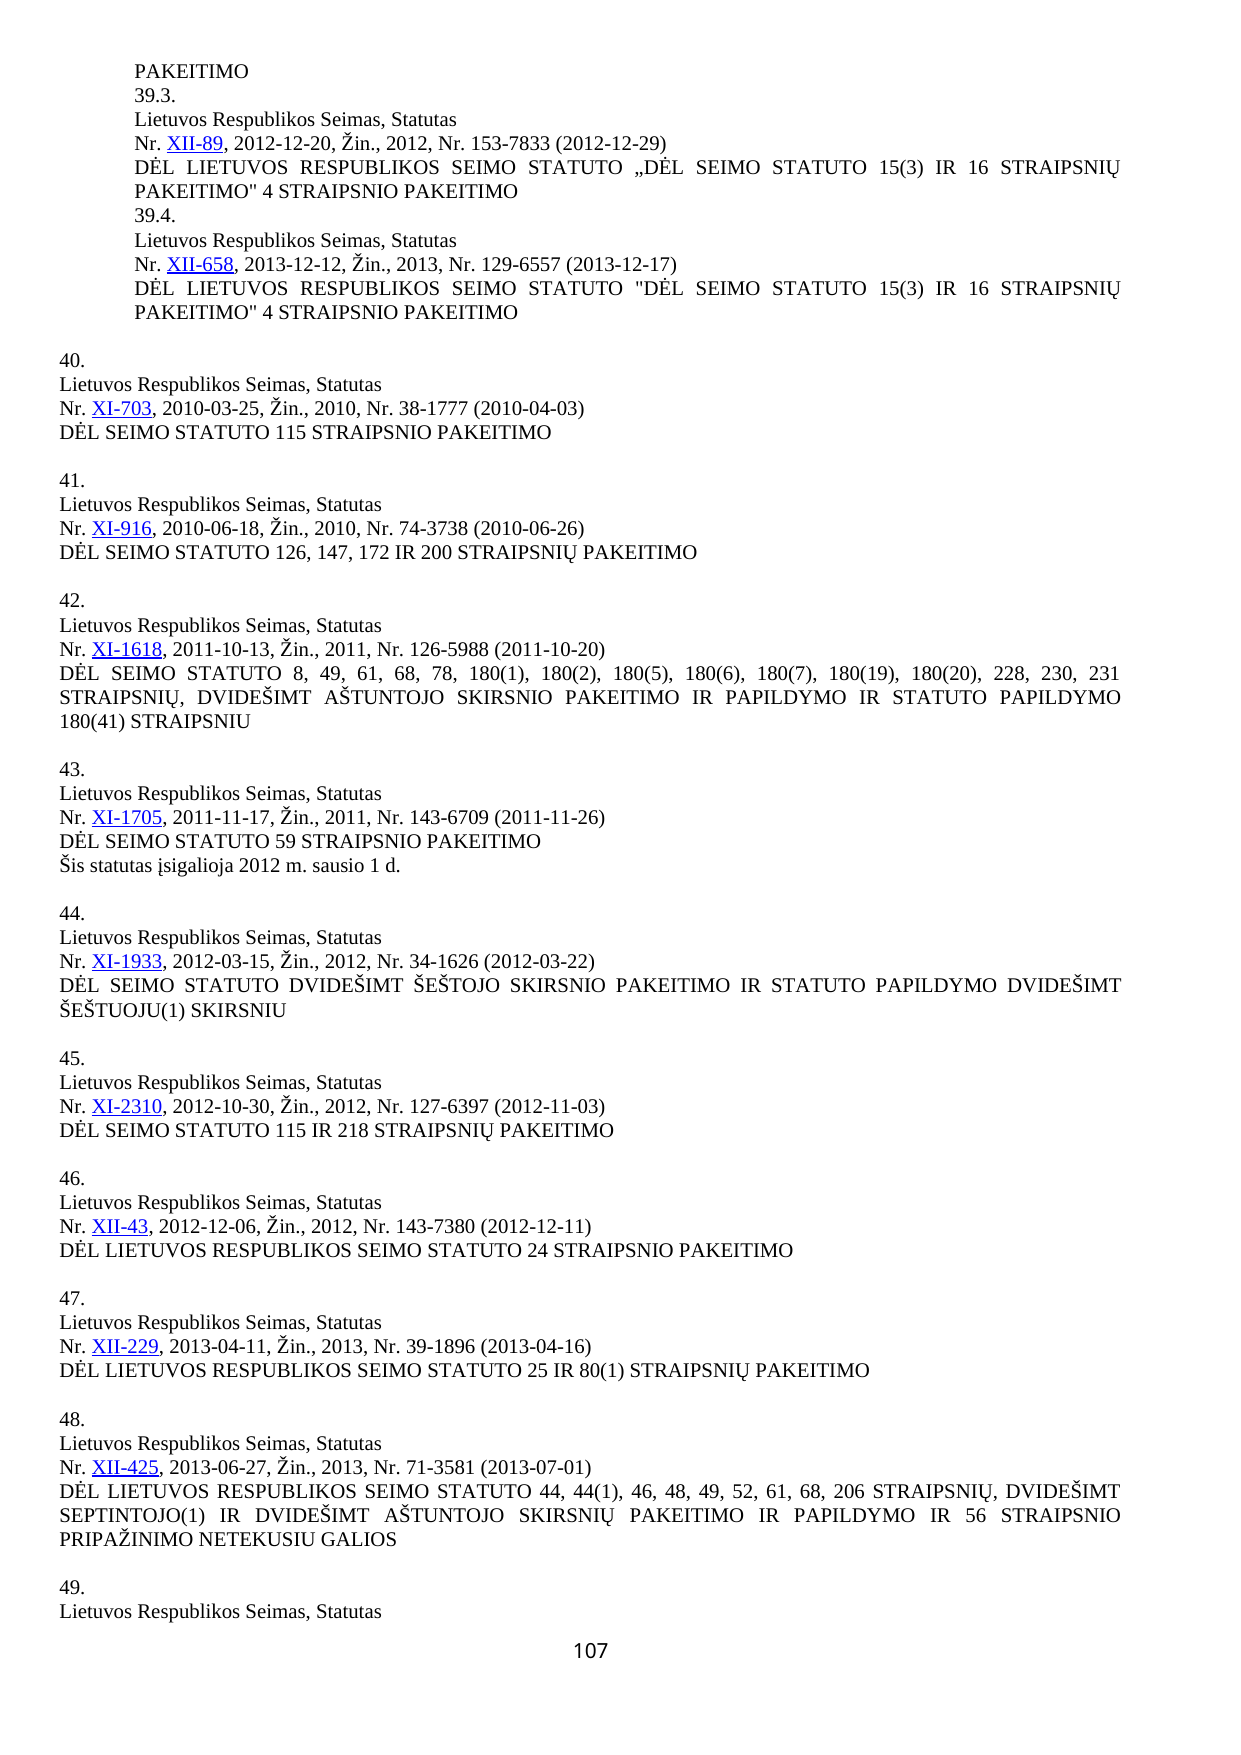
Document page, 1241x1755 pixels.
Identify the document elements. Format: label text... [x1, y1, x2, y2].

text DĖL LIETUVOS RESPUBLIKOS SEIMO STATUTO „DĖL SEIMO STATUTO 15(3) IR 16 STRAIPSNIŲ PAKEITIMO" 4 STRAIPSNIO PAKEITIMO [134, 155, 1122, 203]
text Nr. XI-1933, 2012-03-15, Žin., 2012, Nr. 34-1626 (2012-03-22) [59, 949, 1122, 973]
text 45. [59, 1046, 1122, 1070]
text Lietuvos Respublikos Seimas, Statutas [59, 1431, 1122, 1455]
text 41. [59, 468, 1122, 492]
text Nr. XI-1618, 2011-10-13, Žin., 2011, Nr. 126-5988 (2011-10-20) [59, 637, 1122, 661]
text Nr. XII-425, 2013-06-27, Žin., 2013, Nr. 71-3581 (2013-07-01) [59, 1455, 1122, 1479]
text Lietuvos Respublikos Seimas, Statutas [59, 612, 1122, 637]
text Lietuvos Respublikos Seimas, Statutas [59, 1310, 1122, 1334]
text DĖL LIETUVOS RESPUBLIKOS SEIMO STATUTO 25 IR 80(1) STRAIPSNIŲ PAKEITIMO [59, 1358, 1122, 1382]
text 39.4. [59, 203, 1122, 227]
text Lietuvos Respublikos Seimas, Statutas [59, 1599, 1122, 1623]
text Nr. XII-229, 2013-04-11, Žin., 2013, Nr. 39-1896 (2013-04-16) [59, 1334, 1122, 1358]
text 43. [59, 757, 1122, 781]
text Lietuvos Respublikos Seimas, Statutas [59, 1190, 1122, 1214]
text DĖL LIETUVOS RESPUBLIKOS SEIMO STATUTO "DĖL SEIMO STATUTO 15(3) IR 16 STRAIPSNIŲ PAKEITIMO" 4 STRAIPSNIO PAKEITIMO [134, 276, 1122, 324]
text 40. [59, 348, 1122, 372]
text 44. [59, 901, 1122, 925]
text Lietuvos Respublikos Seimas, Statutas [59, 227, 1122, 252]
text Nr. XI-2310, 2012-10-30, Žin., 2012, Nr. 127-6397 (2012-11-03) [59, 1094, 1122, 1118]
text Lietuvos Respublikos Seimas, Statutas [59, 492, 1122, 516]
text Nr. XII-658, 2013-12-12, Žin., 2013, Nr. 129-6557 (2013-12-17) [59, 252, 1122, 276]
text 48. [59, 1407, 1122, 1431]
text 47. [59, 1286, 1122, 1310]
text DĖL SEIMO STATUTO 115 IR 218 STRAIPSNIŲ PAKEITIMO [59, 1118, 1122, 1142]
text Lietuvos Respublikos Seimas, Statutas [59, 781, 1122, 805]
text Šis statutas įsigalioja 2012 m. sausio 1 d. [59, 853, 1122, 877]
text DĖL SEIMO STATUTO 115 STRAIPSNIO PAKEITIMO [59, 420, 1122, 444]
text Nr. XI-1705, 2011-11-17, Žin., 2011, Nr. 143-6709 (2011-11-26) [59, 805, 1122, 829]
text Nr. XI-703, 2010-03-25, Žin., 2010, Nr. 38-1777 (2010-04-03) [59, 396, 1122, 420]
text Nr. XII-43, 2012-12-06, Žin., 2012, Nr. 143-7380 (2012-12-11) [59, 1214, 1122, 1238]
text 46. [59, 1166, 1122, 1190]
text Lietuvos Respublikos Seimas, Statutas [59, 372, 1122, 396]
text DĖL LIETUVOS RESPUBLIKOS SEIMO STATUTO 24 STRAIPSNIO PAKEITIMO [59, 1238, 1122, 1262]
text 39.3. [59, 83, 1122, 107]
text 49. [59, 1575, 1122, 1599]
text DĖL SEIMO STATUTO 59 STRAIPSNIO PAKEITIMO [59, 829, 1122, 853]
text DĖL SEIMO STATUTO DVIDEŠIMT ŠEŠTOJO SKIRSNIO PAKEITIMO IR STATUTO PAPILDYMO DVIDEŠIMT ŠEŠTUOJU(1) SKIRSNIU [59, 973, 1122, 1022]
text PAKEITIMO [134, 59, 1122, 83]
text DĖL LIETUVOS RESPUBLIKOS SEIMO STATUTO 44, 44(1), 46, 48, 49, 52, 61, 68, 206 STRAIPSNIŲ, DVIDEŠIMT SEPTINTOJO(1) IR DVIDEŠIMT AŠTUNTOJO SKIRSNIŲ PAKEITIMO IR PAPILDYMO IR 56 STRAIPSNIO PRIPAŽINIMO NETEKUSIU GALIOS [59, 1479, 1122, 1551]
text Nr. XII-89, 2012-12-20, Žin., 2012, Nr. 153-7833 (2012-12-29) [59, 131, 1122, 155]
text Lietuvos Respublikos Seimas, Statutas [59, 1070, 1122, 1094]
text 42. [59, 588, 1122, 612]
text Lietuvos Respublikos Seimas, Statutas [59, 925, 1122, 949]
text Lietuvos Respublikos Seimas, Statutas [59, 107, 1122, 131]
text Nr. XI-916, 2010-06-18, Žin., 2010, Nr. 74-3738 (2010-06-26) [59, 516, 1122, 540]
text DĖL SEIMO STATUTO 8, 49, 61, 68, 78, 180(1), 180(2), 180(5), 180(6), 180(7), 180(19), 180(20), 228, 230, 231 STRAIPSNIŲ, DVIDEŠIMT AŠTUNTOJO SKIRSNIO PAKEITIMO IR PAPILDYMO IR STATUTO PAPILDYMO 180(41) STRAIPSNIU [59, 661, 1122, 733]
text DĖL SEIMO STATUTO 126, 147, 172 IR 200 STRAIPSNIŲ PAKEITIMO [59, 540, 1122, 564]
